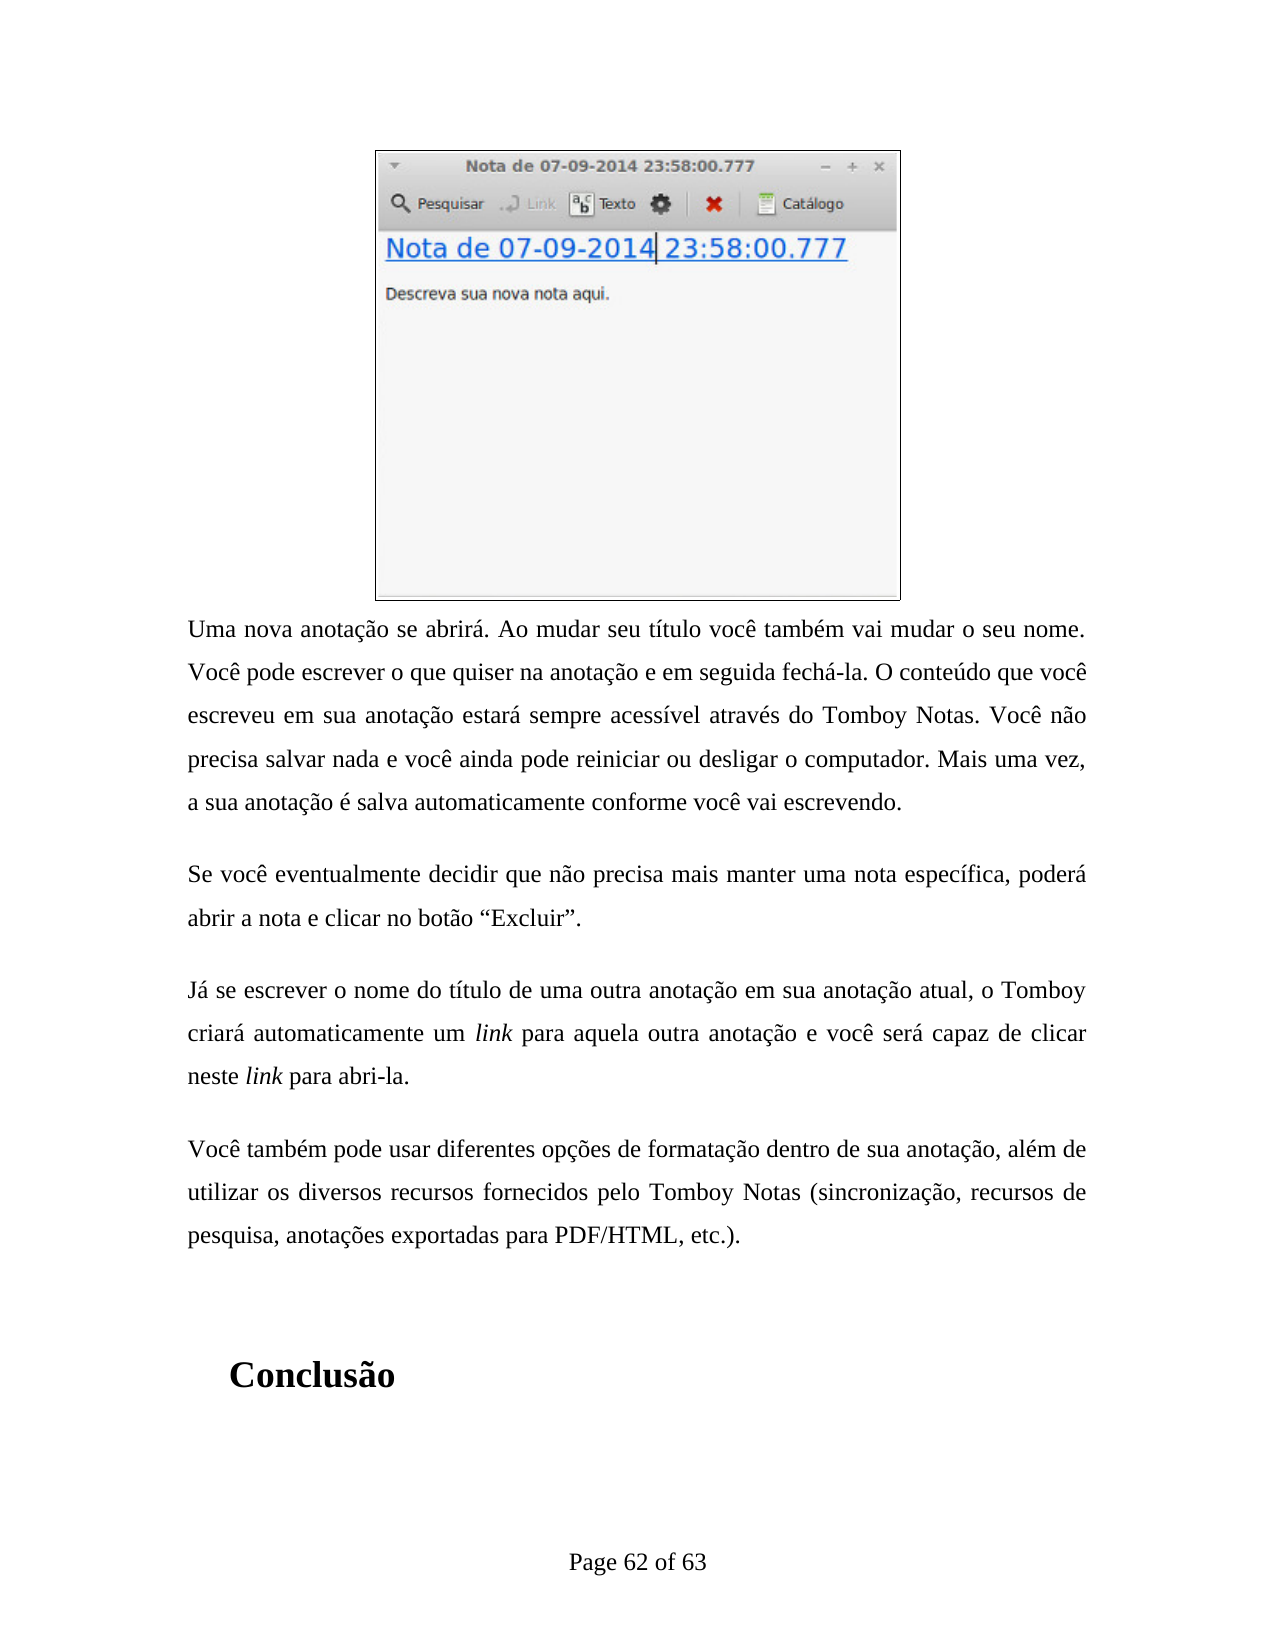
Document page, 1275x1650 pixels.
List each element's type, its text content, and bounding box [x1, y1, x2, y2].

subtitle Conclusão [187, 1352, 1087, 1395]
text Uma nova anotação se abrirá. Ao mudar seu título você também vai mudar o seu nome. Você pode escrever o que quiser na anotação e em seguida fechá-la. O conteúdo que você escreveu em sua anotação estará sempre acessível através do Tomboy Notas. Você não precisa salvar nada e você ainda pode reiniciar ou desligar o computador. Mais uma vez, a sua anotação é salva automaticamente conforme você vai escrevendo. [187, 597, 1087, 816]
picture [378, 153, 897, 597]
text Você também pode usar diferentes opções de formatação dentro de sua anotação, além de utilizar os diversos recursos fornecidos pelo Tomboy Notas (sincronização, recursos de pesquisa, anotações exportadas para PDF/HTML, etc.). [187, 1134, 1087, 1249]
text Se você eventualmente decidir que não precisa mais manter uma nota específica, poderá abrir a nota e clicar no botão “Excluir”. [187, 859, 1087, 931]
text Já se escrever o nome do título de uma outra anotação em sua anotação atual, o Tomboy criará automaticamente um link para aquela outra anotação e você será capaz de clicar neste link para abri-la. [187, 975, 1087, 1090]
